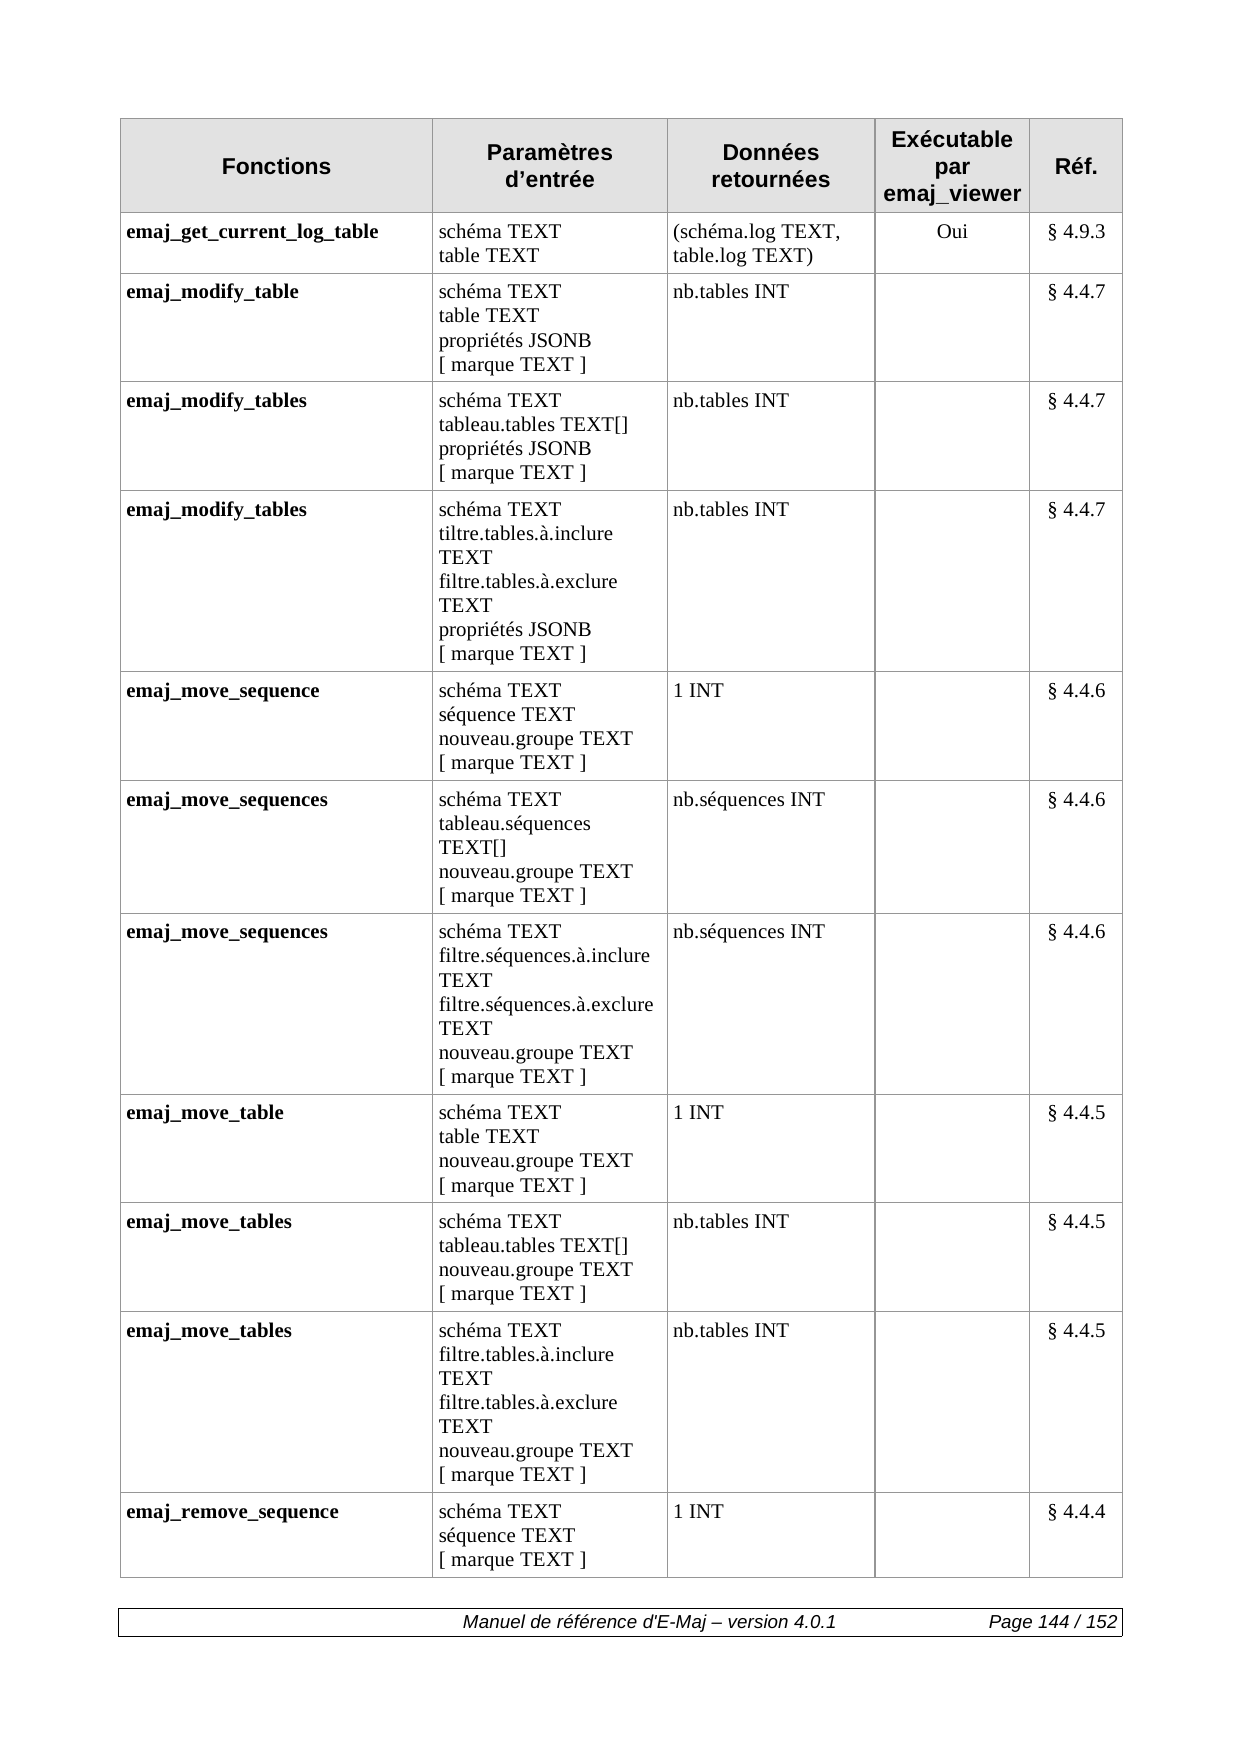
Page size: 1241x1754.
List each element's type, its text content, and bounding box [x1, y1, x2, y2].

table_cell schéma TEXT tableau.tables TEXT[] propriétés JSONB [ marque TEXT ] [433, 382, 667, 490]
table_cell nb.séquences INT [668, 914, 874, 1093]
table_cell [876, 491, 1029, 671]
table_cell nb.tables INT [668, 382, 874, 490]
table_cell schéma TEXT filtre.séquences.à.inclure TEXT filtre.séquences.à.exclure TEXT nouveau.groupe TEXT [ marque TEXT ] [433, 914, 667, 1093]
table_cell nb.tables INT [668, 1312, 874, 1492]
table_header Données retournées [668, 119, 874, 212]
table_cell emaj_move_sequence [121, 672, 432, 780]
table_cell schéma TEXT table TEXT nouveau.groupe TEXT [ marque TEXT ] [433, 1095, 667, 1202]
table_cell § 4.4.7 [1030, 382, 1122, 490]
table_cell emaj_move_table [121, 1095, 432, 1202]
table_cell emaj_modify_tables [121, 491, 432, 671]
table_cell emaj_modify_tables [121, 382, 432, 490]
table_cell [876, 914, 1029, 1093]
table_cell emaj_modify_table [121, 274, 432, 381]
table_cell [876, 274, 1029, 381]
table_cell schéma TEXT tableau.tables TEXT[] nouveau.groupe TEXT [ marque TEXT ] [433, 1203, 667, 1311]
table_header Réf. [1030, 119, 1122, 212]
table_cell § 4.4.6 [1030, 914, 1122, 1093]
table_cell [876, 382, 1029, 490]
table_cell [876, 1095, 1029, 1202]
table_cell schéma TEXT table TEXT [433, 213, 667, 272]
table_cell § 4.9.3 [1030, 213, 1122, 272]
table_header Fonctions [121, 119, 432, 212]
table_cell § 4.4.6 [1030, 672, 1122, 780]
table_cell emaj_get_current_log_table [121, 213, 432, 272]
table_cell nb.tables INT [668, 1203, 874, 1311]
table_cell nb.tables INT [668, 491, 874, 671]
table_cell 1 INT [668, 672, 874, 780]
table_cell schéma TEXT table TEXT propriétés JSONB [ marque TEXT ] [433, 274, 667, 381]
table_cell emaj_move_tables [121, 1203, 432, 1311]
table_cell nb.séquences INT [668, 781, 874, 912]
table_cell [876, 672, 1029, 780]
table_cell [876, 1203, 1029, 1311]
table_cell § 4.4.7 [1030, 491, 1122, 671]
table_cell § 4.4.5 [1030, 1203, 1122, 1311]
table_cell § 4.4.5 [1030, 1312, 1122, 1492]
table_cell emaj_move_sequences [121, 914, 432, 1093]
table_cell nb.tables INT [668, 274, 874, 381]
table_cell schéma TEXT tiltre.tables.à.inclure TEXT filtre.tables.à.exclure TEXT propriétés JSONB [ marque TEXT ] [433, 491, 667, 671]
table_header Paramètres d’entrée [433, 119, 667, 212]
table_cell emaj_move_tables [121, 1312, 432, 1492]
table_cell § 4.4.7 [1030, 274, 1122, 381]
table_cell § 4.4.4 [1030, 1493, 1122, 1577]
table_cell schéma TEXT séquence TEXT [ marque TEXT ] [433, 1493, 667, 1577]
table_cell § 4.4.5 [1030, 1095, 1122, 1202]
table_cell [876, 1312, 1029, 1492]
table_cell [876, 1493, 1029, 1577]
table_cell [876, 781, 1029, 912]
table_cell 1 INT [668, 1095, 874, 1202]
table_cell schéma TEXT séquence TEXT nouveau.groupe TEXT [ marque TEXT ] [433, 672, 667, 780]
table_cell emaj_remove_sequence [121, 1493, 432, 1577]
table_cell 1 INT [668, 1493, 874, 1577]
table_cell emaj_move_sequences [121, 781, 432, 912]
table_cell § 4.4.6 [1030, 781, 1122, 912]
table_header Exécutable par emaj_viewer [876, 119, 1029, 212]
table_cell Oui [876, 213, 1029, 272]
table_cell schéma TEXT tableau.séquences TEXT[] nouveau.groupe TEXT [ marque TEXT ] [433, 781, 667, 912]
table_cell (schéma.log TEXT, table.log TEXT) [668, 213, 874, 272]
table_cell schéma TEXT filtre.tables.à.inclure TEXT filtre.tables.à.exclure TEXT nouveau.groupe TEXT [ marque TEXT ] [433, 1312, 667, 1492]
